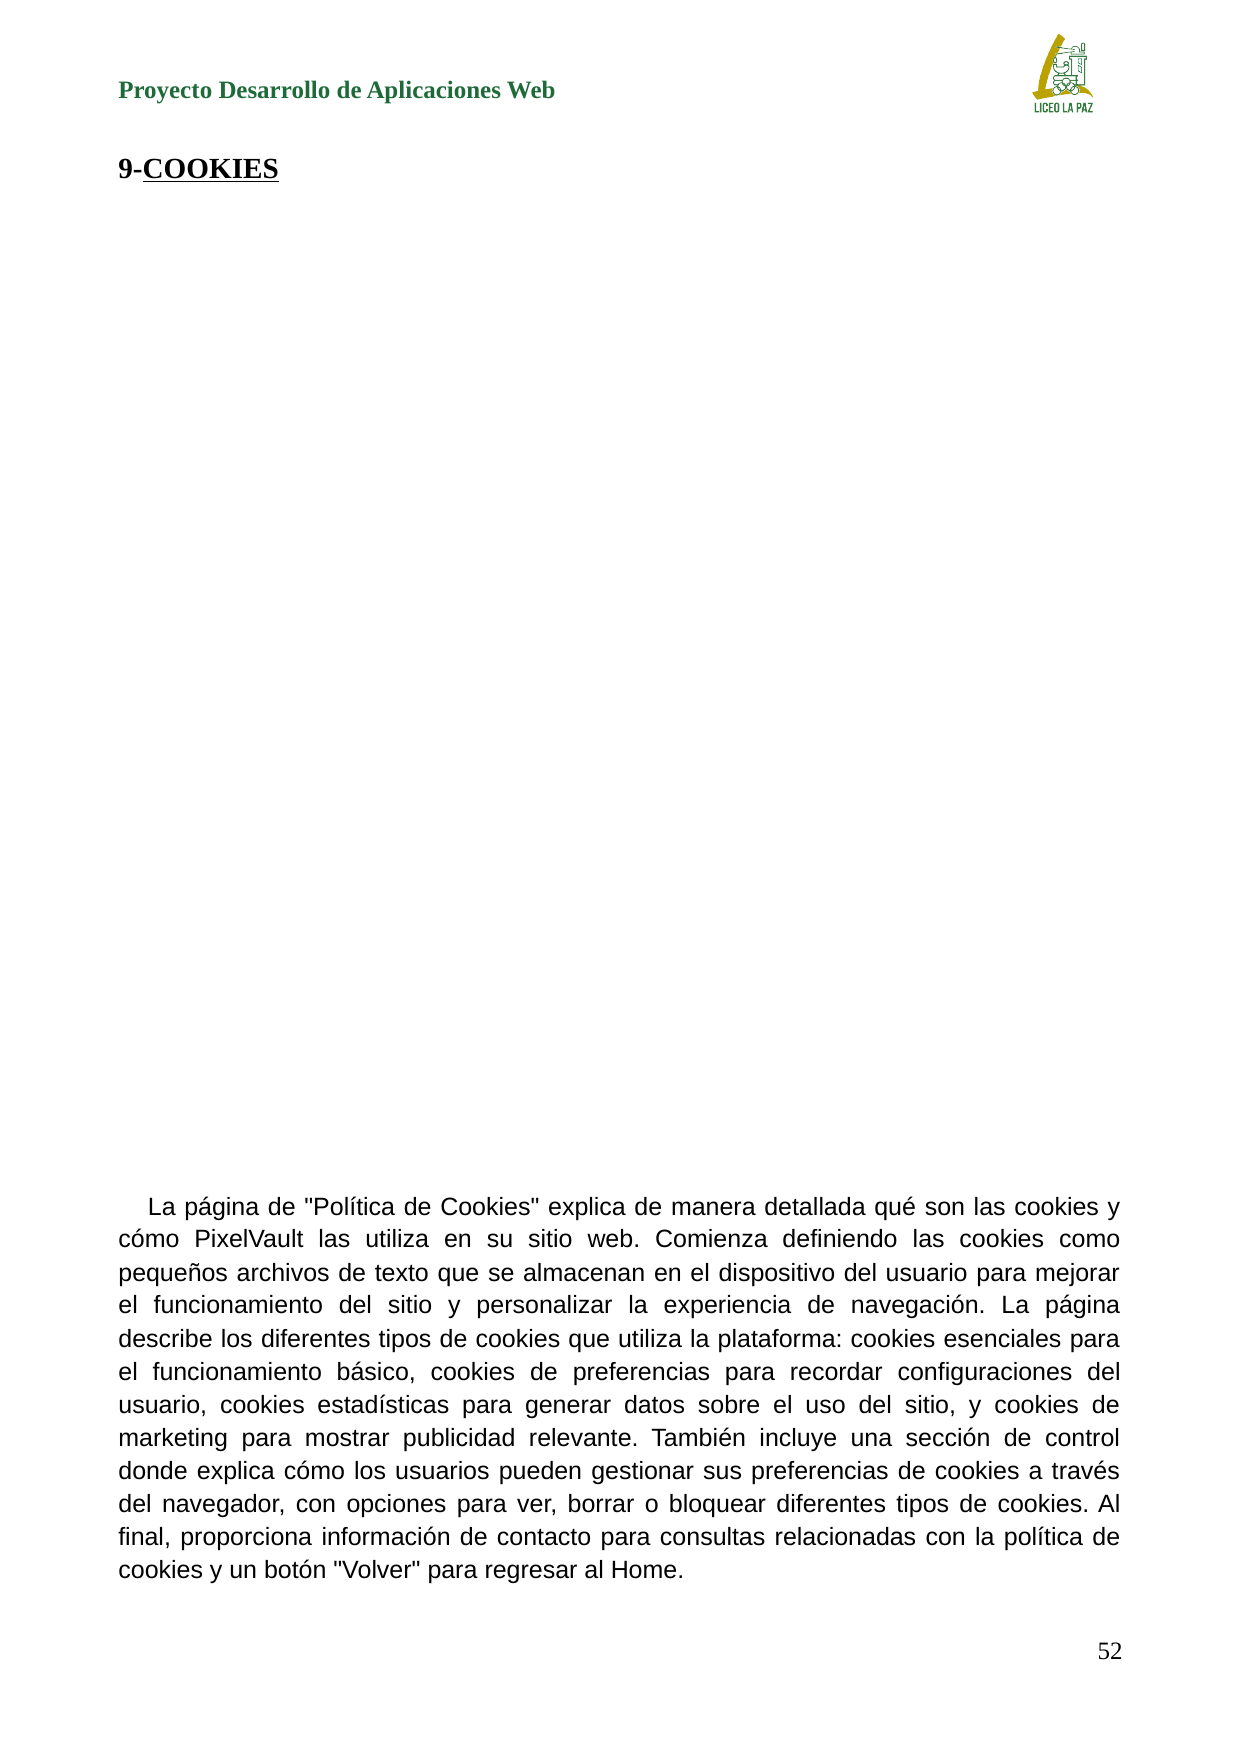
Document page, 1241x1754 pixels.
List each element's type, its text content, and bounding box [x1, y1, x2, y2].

picture [1025, 26, 1100, 121]
subtitle 9-COOKIES [118, 152, 1122, 185]
text La página de "Política de Cookies" explica de manera detallada qué son las cookies y cómo PixelVault las utiliza en su sitio web. Comienza definiendo las cookies como pequeños archivos de texto que se almacenan en el dispositivo del usuario para mejorar el funcionamiento del sitio y personalizar la experiencia de navegación. La página describe los diferentes tipos de cookies que utiliza la plataforma: cookies esenciales para el funcionamiento básico, cookies de preferencias para recordar configuraciones del usuario, cookies estadísticas para generar datos sobre el uso del sitio, y cookies de marketing para mostrar publicidad relevante. También incluye una sección de control donde explica cómo los usuarios pueden gestionar sus preferencias de cookies a través del navegador, con opciones para ver, borrar o bloquear diferentes tipos de cookies. Al final, proporciona información de contacto para consultas relacionadas con la política de cookies y un botón "Volver" para regresar al Home. [118, 1191, 1122, 1583]
